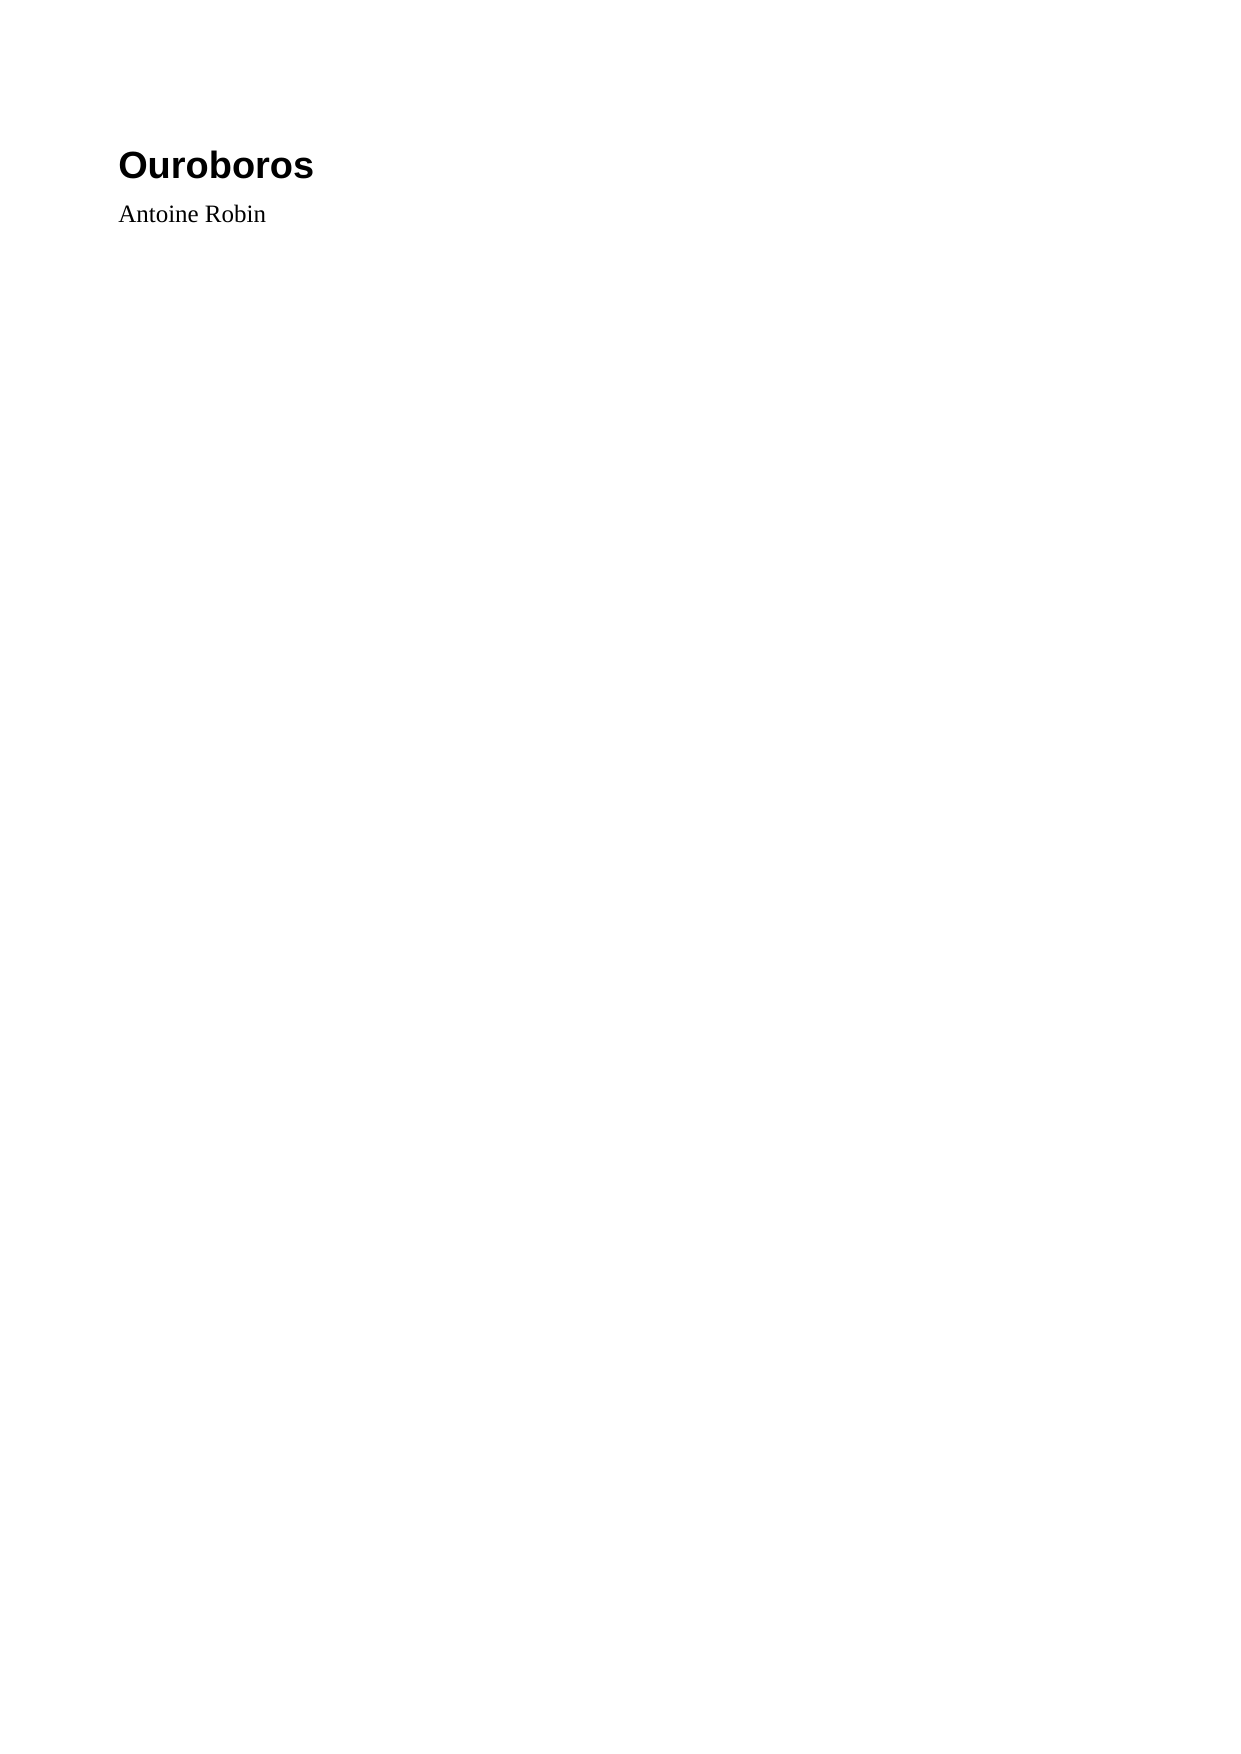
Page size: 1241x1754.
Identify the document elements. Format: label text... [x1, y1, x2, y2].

subtitle Ouroboros [118, 143, 1122, 187]
text Antoine Robin [118, 199, 1122, 228]
